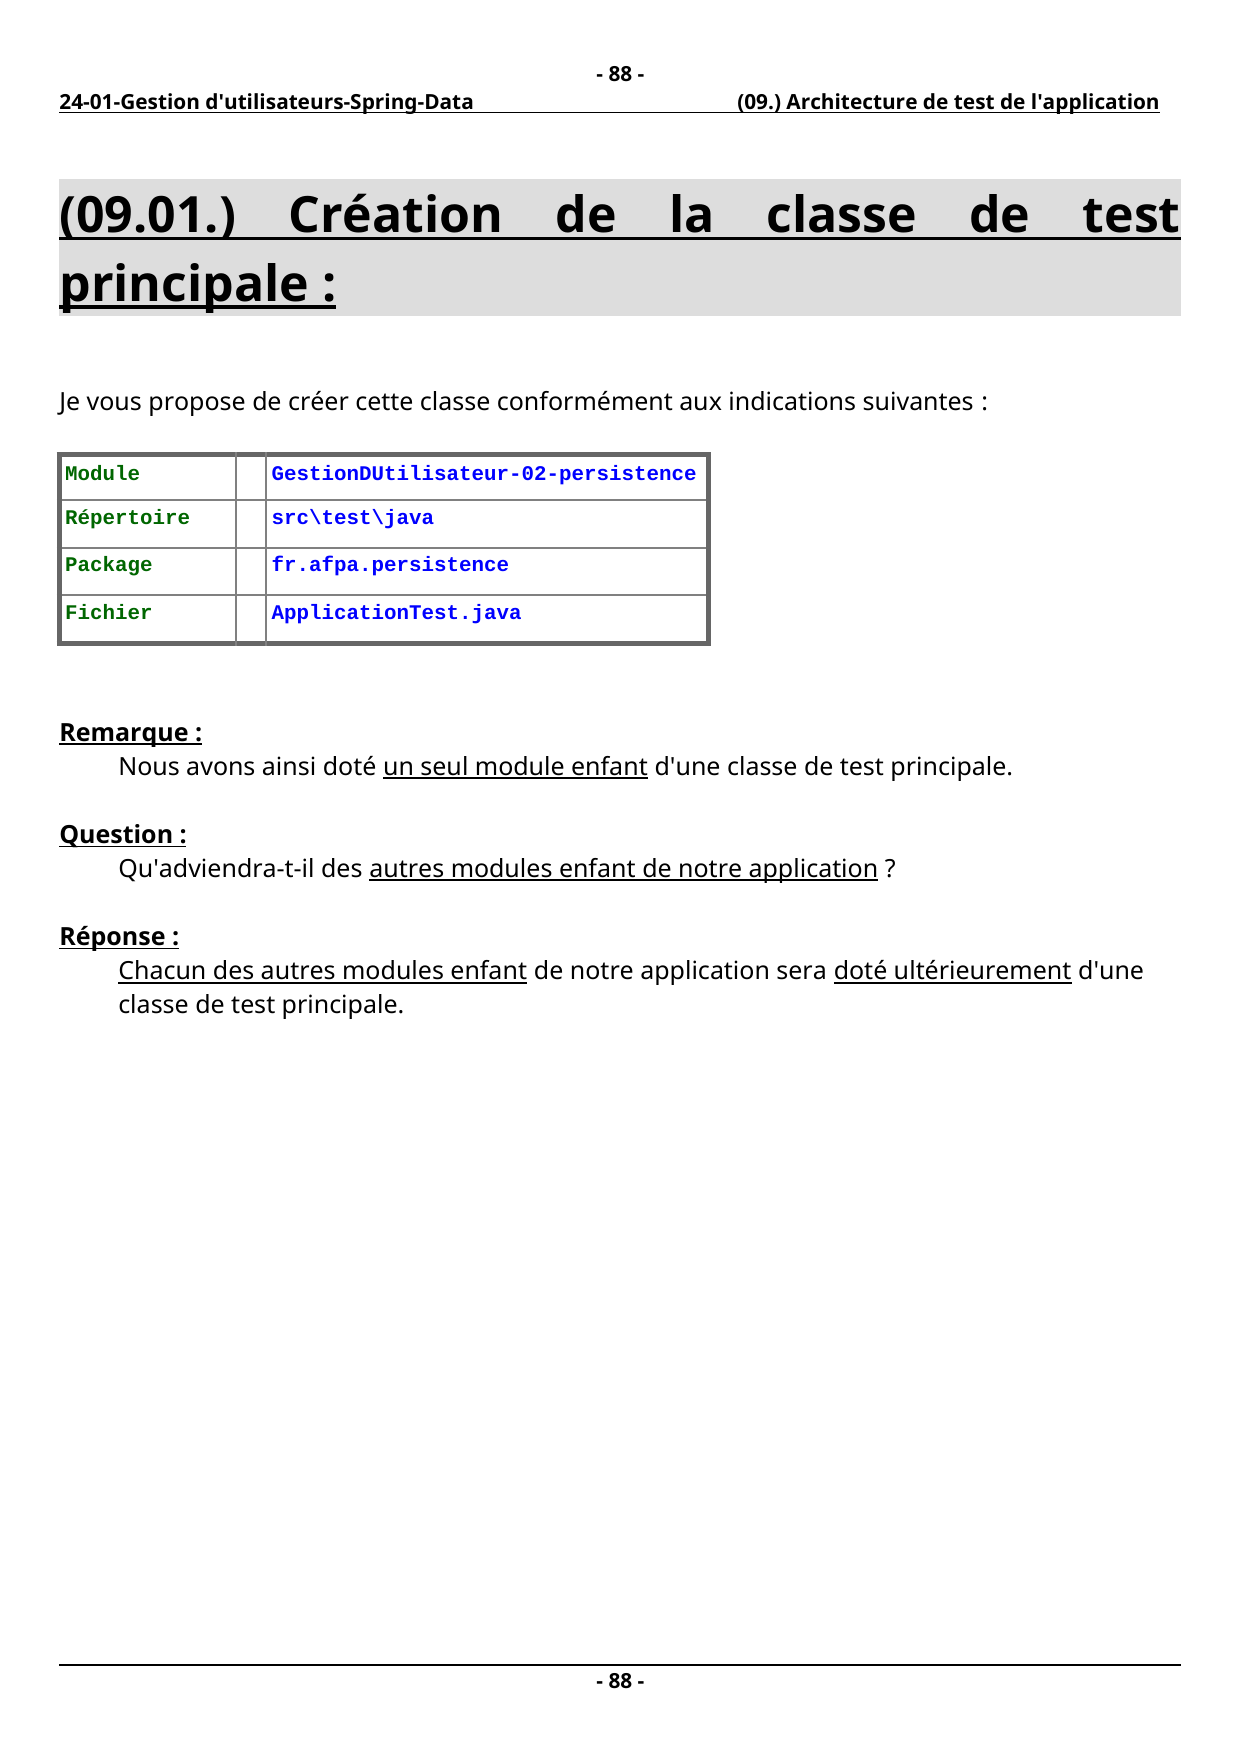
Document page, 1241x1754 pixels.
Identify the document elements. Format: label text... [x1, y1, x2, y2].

table_cell src\test\java [267, 501, 706, 547]
table_cell Fichier [62, 596, 235, 641]
table_cell fr.afpa.persistence [267, 549, 706, 594]
text Remarque : [59, 714, 1181, 748]
text principale : [59, 240, 1181, 316]
table_header Module [62, 457, 235, 499]
text Chacun des autres modules enfant de notre application sera doté ultérieurement d'une classe de test principale. [118, 953, 1181, 1021]
table_cell Répertoire [62, 501, 235, 547]
table_header GestionDUtilisateur-02-persistence [267, 457, 706, 499]
table_header [237, 457, 265, 499]
table_cell ApplicationTest.java [267, 596, 706, 641]
table_cell [237, 549, 265, 594]
table_cell [237, 501, 265, 547]
text Je vous propose de créer cette classe conformément aux indications suivantes : [59, 384, 1181, 418]
text Réponse : [59, 919, 1181, 953]
text Nous avons ainsi doté un seul module enfant d'une classe de test principale. [118, 748, 1181, 783]
text Qu'adviendra-t-il des autres modules enfant de notre application ? [118, 851, 1181, 885]
text (09.01.) Création de la classe de test [59, 179, 1181, 237]
table_cell Package [62, 549, 235, 594]
table_cell [237, 596, 265, 641]
text Question : [59, 817, 1181, 851]
